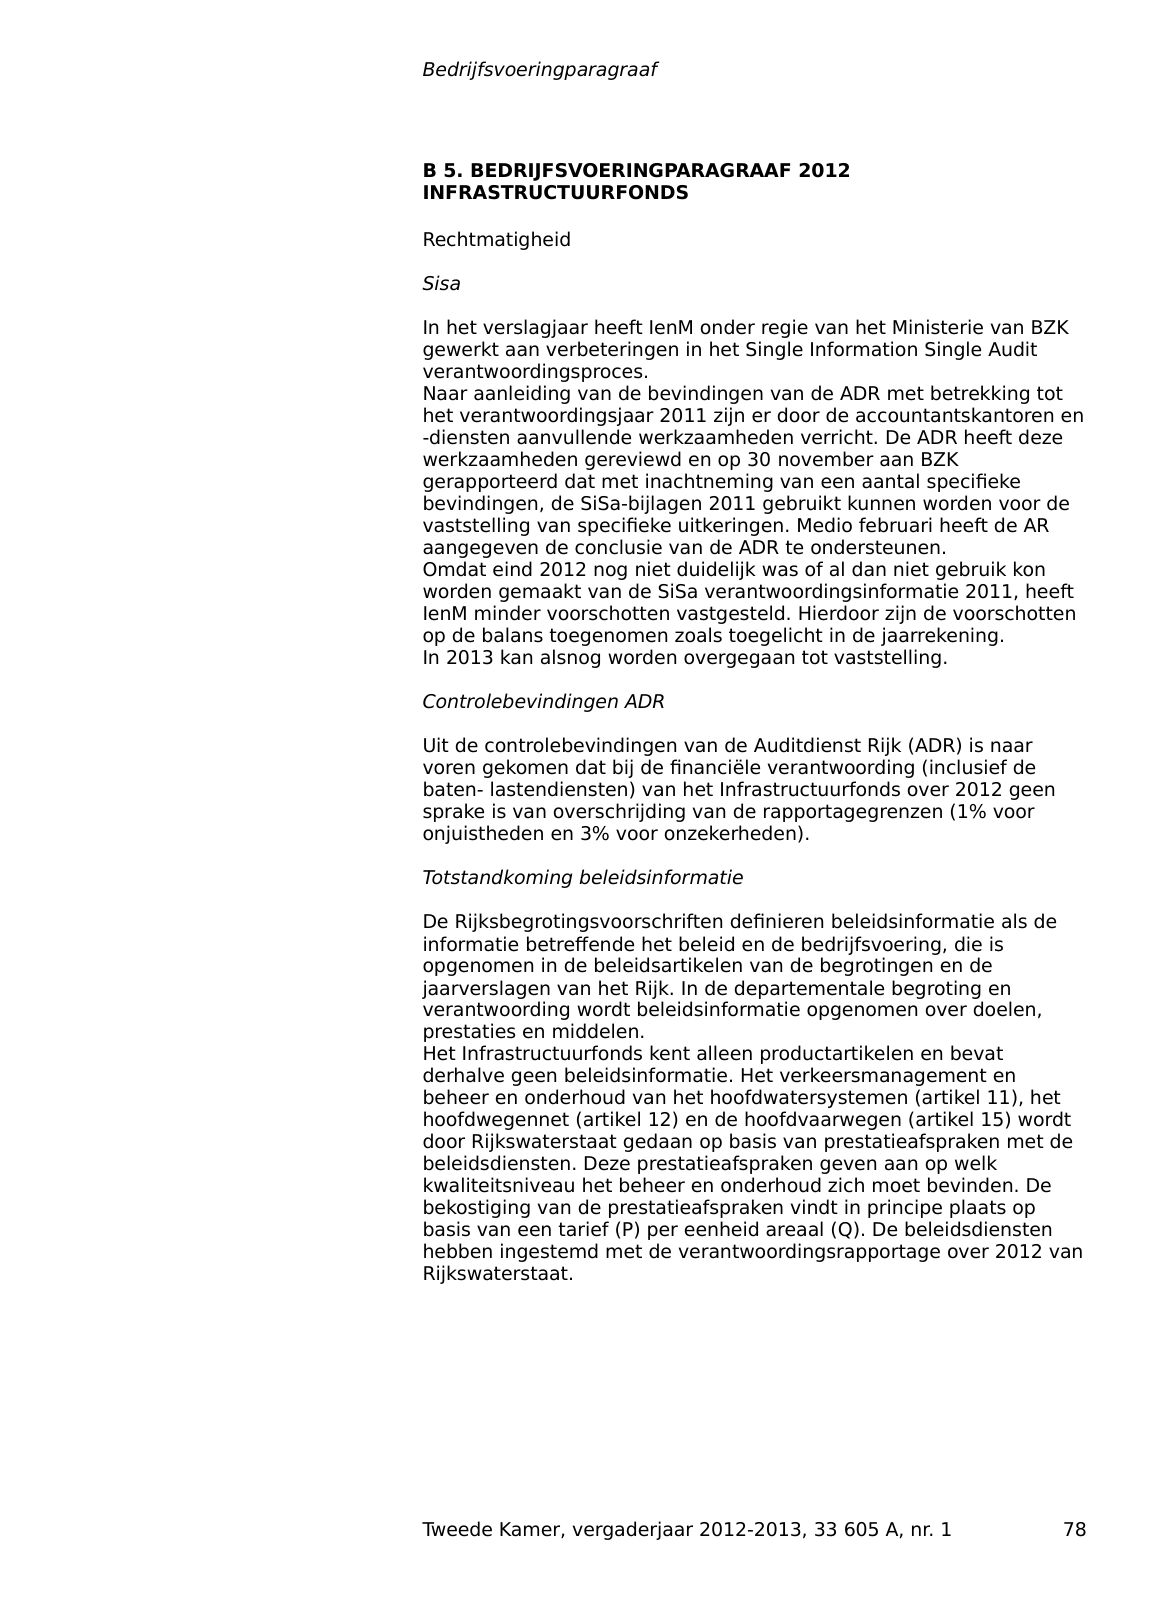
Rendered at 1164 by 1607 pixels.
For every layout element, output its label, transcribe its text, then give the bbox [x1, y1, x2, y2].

subtitle Sisa [422, 273, 1087, 295]
text Naar aanleiding van de bevindingen van de ADR met betrekking tot het verantwoordingsjaar 2011 zijn er door de accountantskantoren en -diensten aanvullende werkzaamheden verricht. De ADR heeft deze werkzaamheden gereviewd en op 30 november aan BZK gerapporteerd dat met inachtneming van een aantal specifieke bevindingen, de SiSa-bijlagen 2011 gebruikt kunnen worden voor de vaststelling van specifieke uitkeringen. Medio februari heeft de AR aangegeven de conclusie van de ADR te ondersteunen. [422, 383, 1087, 559]
text De Rijksbegrotingsvoorschriften definieren beleidsinformatie als de informatie betreffende het beleid en de bedrijfsvoering, die is opgenomen in de beleidsartikelen van de begrotingen en de jaarverslagen van het Rijk. In de departementale begroting en verantwoording wordt beleidsinformatie opgenomen over doelen, prestaties en middelen. [422, 911, 1087, 1043]
text Het Infrastructuurfonds kent alleen productartikelen en bevat derhalve geen beleidsinformatie. Het verkeersmanagement en beheer en onderhoud van het hoofdwatersystemen (artikel 11), het hoofdwegennet (artikel 12) en de hoofdvaarwegen (artikel 15) wordt door Rijkswaterstaat gedaan op basis van prestatieafspraken met de beleidsdiensten. Deze prestatieafspraken geven aan op welk kwaliteitsniveau het beheer en onderhoud zich moet bevinden. De bekostiging van de prestatieafspraken vindt in principe plaats op basis van een tarief (P) per eenheid areaal (Q). De beleidsdiensten hebben ingestemd met de verantwoordingsrapportage over 2012 van Rijkswaterstaat. [422, 1043, 1087, 1285]
text Rechtmatigheid [422, 229, 1087, 251]
text Omdat eind 2012 nog niet duidelijk was of al dan niet gebruik kon worden gemaakt van de SiSa verantwoordingsinformatie 2011, heeft IenM minder voorschotten vastgesteld. Hierdoor zijn de voorschotten op de balans toegenomen zoals toegelicht in de jaarrekening. [422, 559, 1087, 647]
subtitle Controlebevindingen ADR [422, 691, 1087, 713]
subtitle Totstandkoming beleidsinformatie [422, 867, 1087, 889]
text Uit de controlebevindingen van de Auditdienst Rijk (ADR) is naar voren gekomen dat bij de financiële verantwoording (inclusief de baten- lastendiensten) van het Infrastructuurfonds over 2012 geen sprake is van overschrijding van de rapportagegrenzen (1% voor onjuistheden en 3% voor onzekerheden). [422, 735, 1087, 845]
text In 2013 kan alsnog worden overgegaan tot vaststelling. [422, 647, 1087, 669]
text In het verslagjaar heeft IenM onder regie van het Ministerie van BZK gewerkt aan verbeteringen in het Single Information Single Audit verantwoordingsproces. [422, 317, 1087, 383]
subtitle B 5. BEDRIJFSVOERINGPARAGRAAF 2012 INFRASTRUCTUURFONDS [422, 160, 1087, 204]
